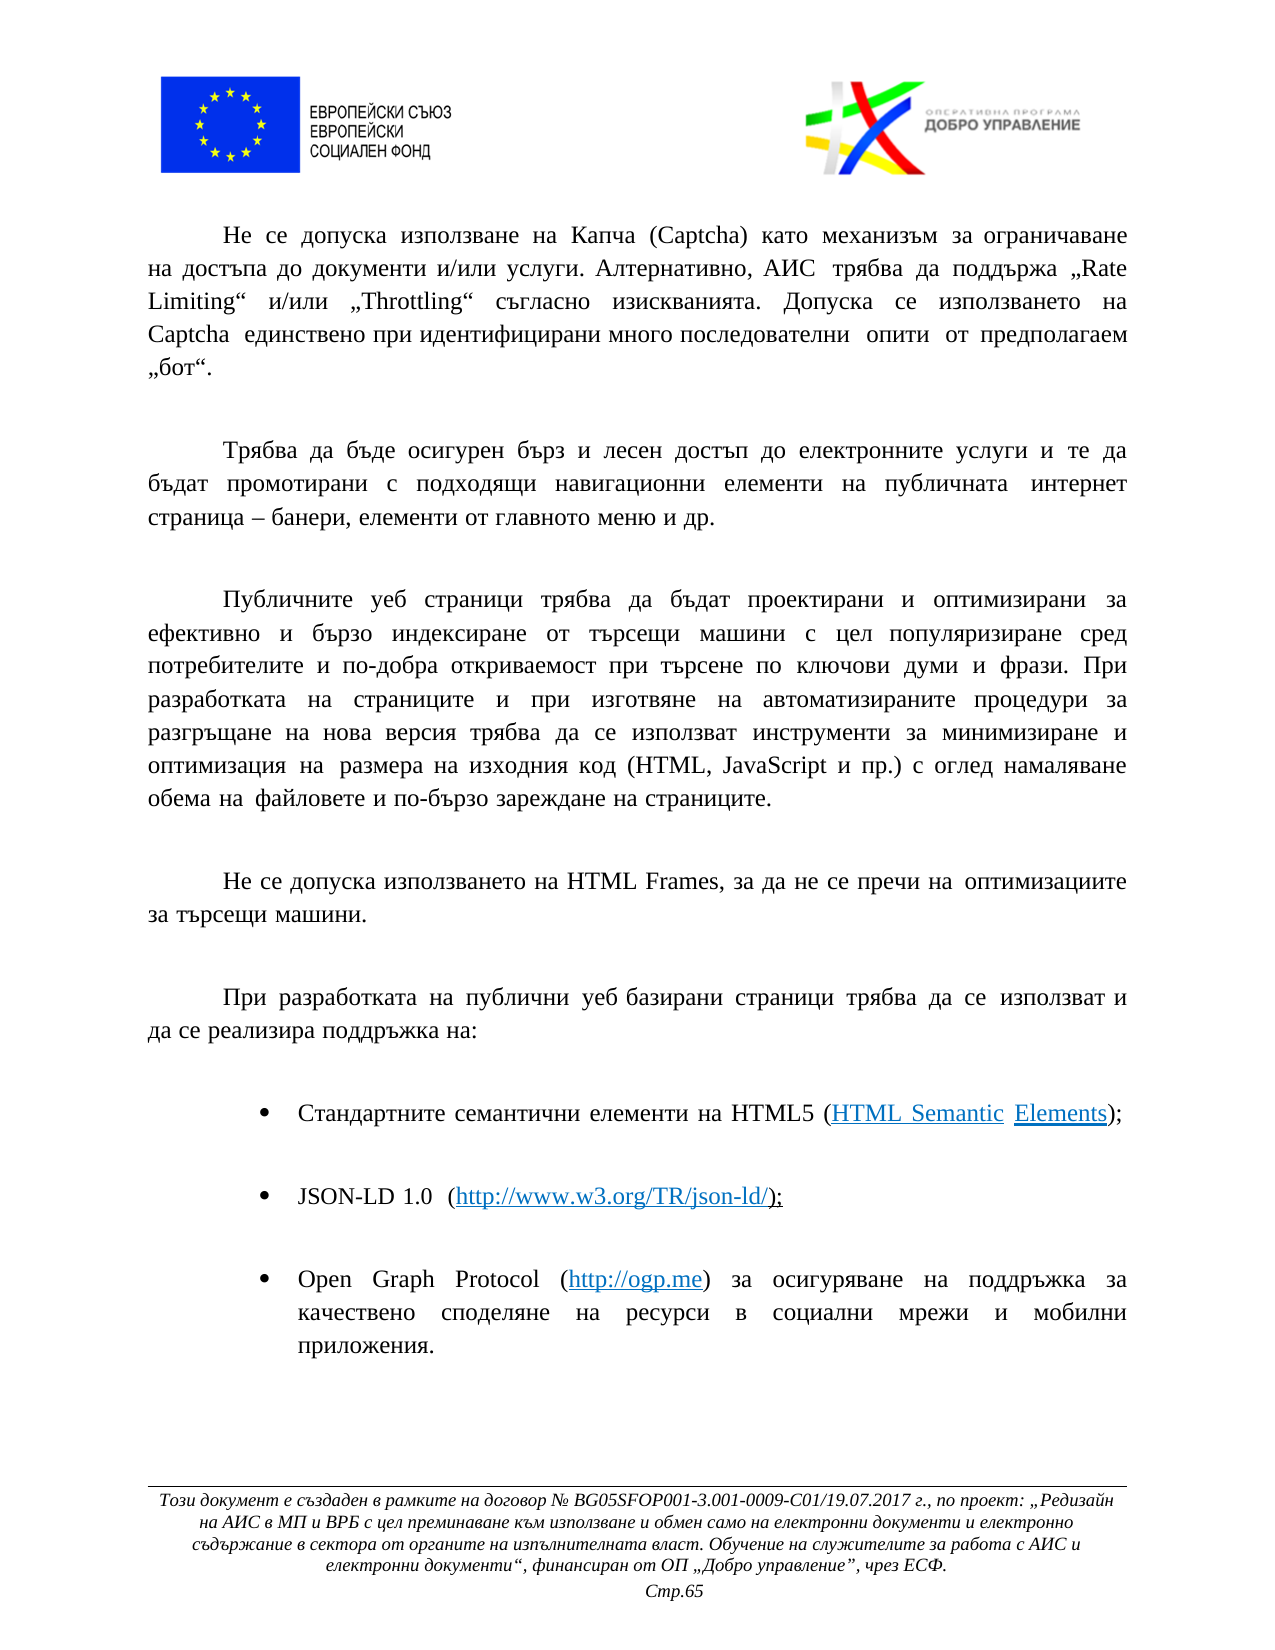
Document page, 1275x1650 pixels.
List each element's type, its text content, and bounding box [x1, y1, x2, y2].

text При разработката на публични уеб базирани страници трябва да се използват и да се реализира поддръжка на: [148, 982, 1127, 1043]
text Не се допуска използването на HTML Frames, за да не се пречи на оптимизациите за търсещи машини. [148, 866, 1127, 927]
text Трябва да бъде осигурен бърз и лесен достъп до електронните услуги и те да бъдат промотирани с подходящи навигационни елементи на публичната интернет страница – банери, елементи от главното меню и др. [148, 436, 1127, 530]
list Open Graph Protocol (http://ogp.me) за осигуряване на поддръжка за качествено споделяне на ресурси в социални мрежи и мобилни приложения. [260, 1264, 1127, 1359]
text Публичните уеб страници трябва да бъдат проектирани и оптимизирани за ефективно и бързо индексиране от търсещи машини с цел популяризиране сред потребителите и по-добра откриваемост при търсене по ключови думи и фрази. При разработката на страниците и при изготвяне на автоматизираните процедури за разгръщане на нова версия трябва да се използват инструменти за минимизиране и оптимизация на размера на изходния код (HTML, JavaScript и пр.) с оглед намаляване обема на файловете и по-бързо зареждане на страниците. [148, 584, 1127, 811]
list JSON-LD 1.0 (http://www.w3.org/TR/json-ld/); [260, 1181, 1127, 1209]
text Не се допуска използване на Капча (Captcha) като механизъм за ограничаване на достъпа до документи и/или услуги. Алтернативно, АИС трябва да поддържа „Rate Limiting“ и/или „Throttling“ съгласно изискванията. Допуска се използването на Captcha единствено при идентифицирани много последователни опити от предполагаем „бот“. [148, 220, 1127, 381]
list Стандартните семантични елементи на HTML5 (HTML Semantic Elements); [260, 1098, 1127, 1127]
